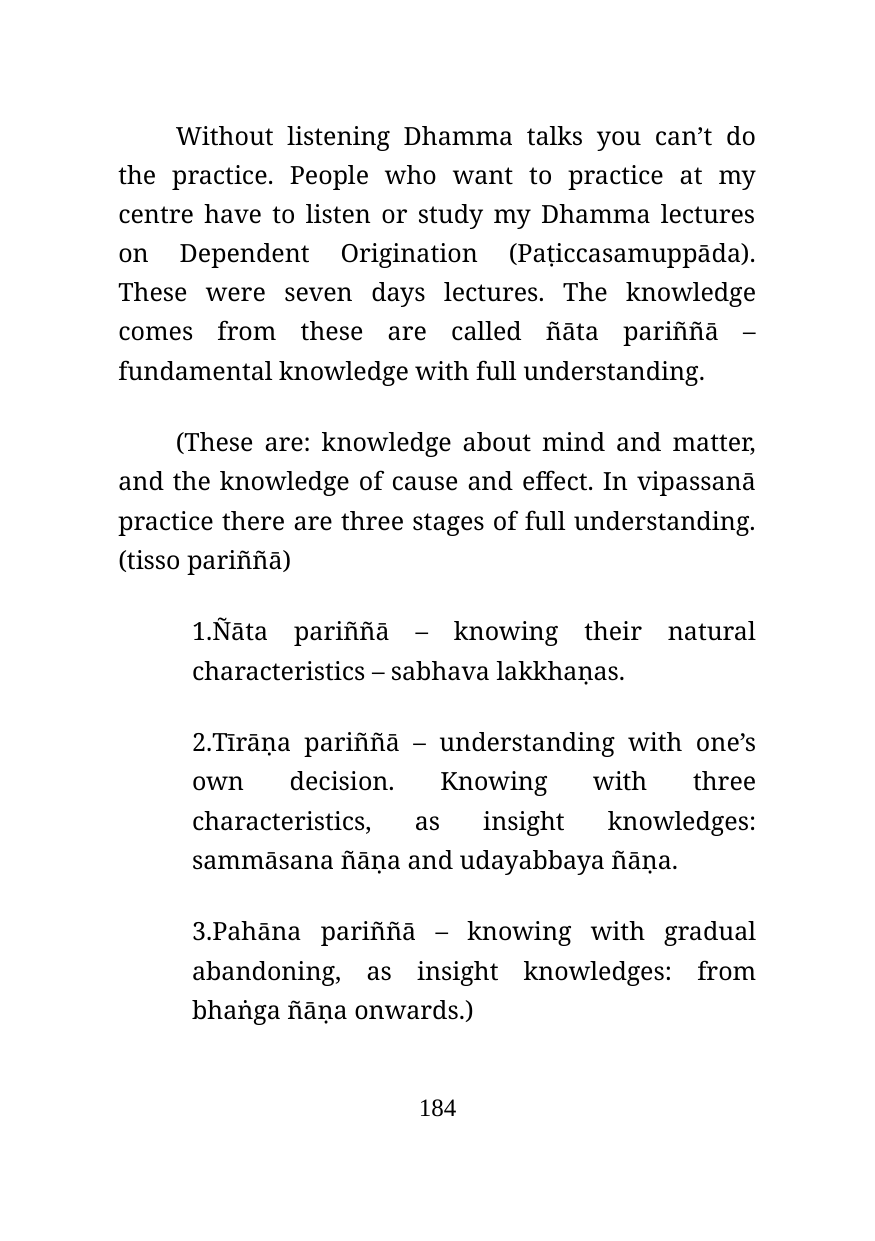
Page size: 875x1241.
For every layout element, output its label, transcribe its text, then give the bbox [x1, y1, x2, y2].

list Pahāna pariññā – knowing with gradual abandoning, as insight knowledges: from bhaṅga ñāṇa onwards.) [118, 914, 756, 1026]
text (These are: knowledge about mind and matter, and the knowledge of cause and effect. In vipassanā practice there are three stages of full understanding. (tisso pariññā) [118, 425, 756, 576]
list Tīrāṇa pariññā – understanding with one’s own decision. Knowing with three characteristics, as insight knowledges: sammāsana ñāṇa and udayabbaya ñāṇa. [118, 725, 756, 876]
list Ñāta pariññā – knowing their natural characteristics – sabhava lakkhaṇas. [118, 614, 756, 687]
text Without listening Dhamma talks you can’t do the practice. People who want to practice at my centre have to listen or study my Dhamma lectures on Dependent Origination (Paṭiccasamuppāda). These were seven days lectures. The knowledge comes from these are called ñāta pariññā – fundamental knowledge with full understanding. [118, 118, 756, 387]
